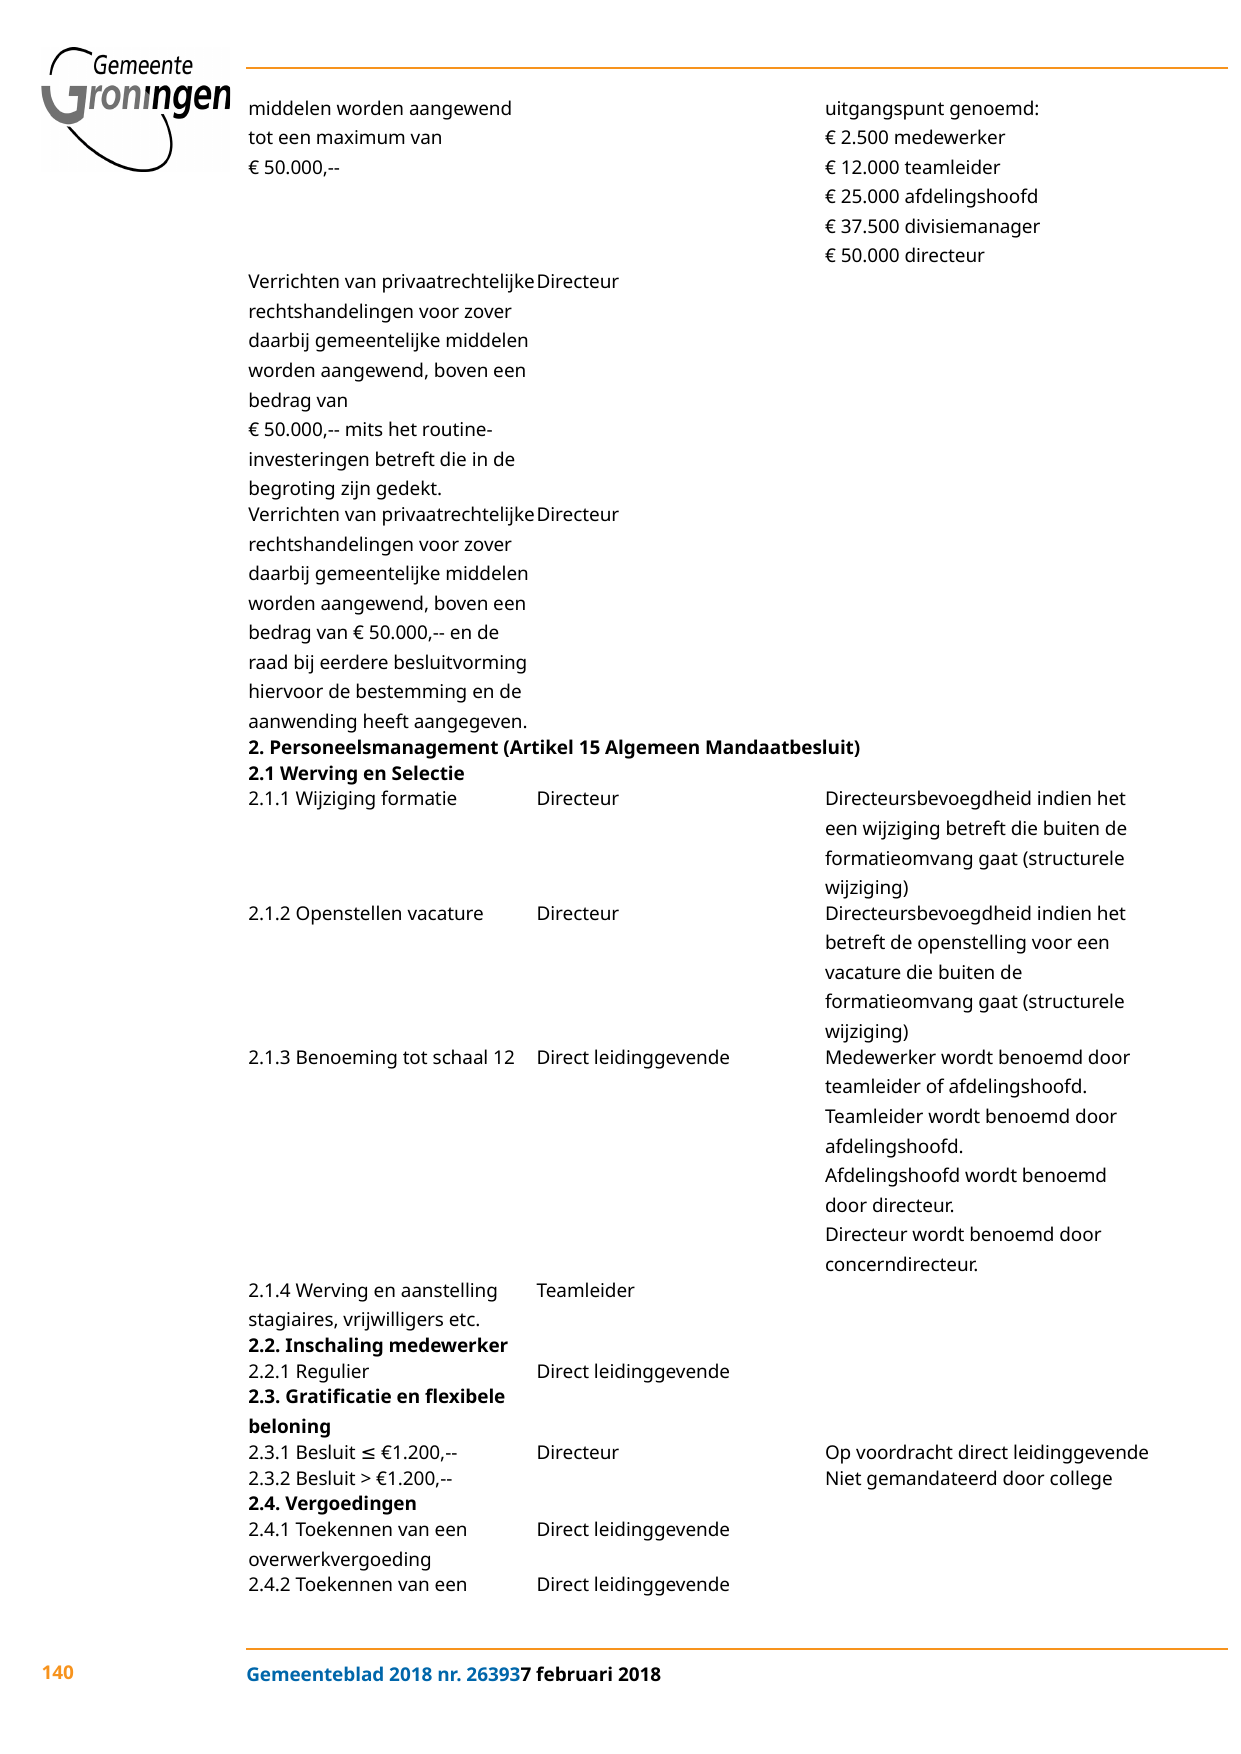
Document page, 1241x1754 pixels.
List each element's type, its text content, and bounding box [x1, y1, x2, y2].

table_cell [825, 1516, 1152, 1571]
table_cell 2.1.2 Openstellen vacature [248, 900, 536, 1044]
table_cell Verrichten van privaatrechtelijke rechtshandelingen voor zover daarbij gemeentelijke middelen worden aangewend, boven een bedrag van € 50.000,-- en de raad bij eerdere besluitvorming hiervoor de bestemming en de aanwending heeft aangegeven. [248, 501, 536, 734]
table_cell [536, 1490, 825, 1516]
table_cell Directeur [536, 786, 825, 900]
table_cell Medewerker wordt benoemd door teamleider of afdelingshoofd. Teamleider wordt benoemd door afdelingshoofd. Afdelingshoofd wordt benoemd door directeur. Directeur wordt benoemd door concerndirecteur. [825, 1044, 1152, 1277]
table_cell [825, 269, 1152, 501]
table_cell [536, 760, 825, 786]
table_cell Directeur [536, 501, 825, 734]
table_cell uitgangspunt genoemd: € 2.500 medewerker € 12.000 teamleider € 25.000 afdelingshoofd € 37.500 divisiemanager € 50.000 directeur [825, 95, 1152, 268]
table_cell 2.1 Werving en Selectie [248, 760, 536, 786]
table_cell Direct leidinggevende [536, 1358, 825, 1384]
table_cell Direct leidinggevende [536, 1516, 825, 1571]
table_cell Teamleider [536, 1277, 825, 1332]
table_cell [536, 95, 825, 268]
table_cell Directeur [536, 269, 825, 501]
table_cell 2.4.2 Toekennen van een [248, 1571, 536, 1597]
table_cell Verrichten van privaatrechtelijke rechtshandelingen voor zover daarbij gemeentelijke middelen worden aangewend, boven een bedrag van € 50.000,-- mits het routine-investeringen betreft die in de begroting zijn gedekt. [248, 269, 536, 501]
table_cell Directeur [536, 1439, 825, 1465]
table_cell [825, 1571, 1152, 1597]
table_cell Niet gemandateerd door college [825, 1465, 1152, 1490]
table_cell 2.1.4 Werving en aanstelling stagiaires, vrijwilligers etc. [248, 1277, 536, 1332]
table_cell 2.4. Vergoedingen [248, 1490, 536, 1516]
table_cell [825, 1277, 1152, 1332]
table_cell 2.1.3 Benoeming tot schaal 12 [248, 1044, 536, 1277]
table_cell 2. Personeelsmanagement (Artikel 15 Algemeen Mandaatbesluit) [248, 734, 1152, 760]
table_cell 2.2. Inschaling medewerker [248, 1332, 536, 1358]
table_cell [536, 1384, 825, 1439]
table_cell Direct leidinggevende [536, 1044, 825, 1277]
table_cell 2.3. Gratificatie en flexibele beloning [248, 1384, 536, 1439]
table_cell [825, 1490, 1152, 1516]
table_cell Direct leidinggevende [536, 1571, 825, 1597]
table_cell [536, 1465, 825, 1490]
table_cell [825, 760, 1152, 786]
table_cell Directeursbevoegdheid indien het een wijziging betreft die buiten de formatieomvang gaat (structurele wijziging) [825, 786, 1152, 900]
table_cell [536, 1332, 825, 1358]
table_cell Op voordracht direct leidinggevende [825, 1439, 1152, 1465]
table_cell Directeur [536, 900, 825, 1044]
table_cell 2.1.1 Wijziging formatie [248, 786, 536, 900]
table_cell middelen worden aangewend tot een maximum van € 50.000,-- [248, 95, 536, 268]
table_cell [825, 501, 1152, 734]
table_cell [825, 1384, 1152, 1439]
table_cell Directeursbevoegdheid indien het betreft de openstelling voor een vacature die buiten de formatieomvang gaat (structurele wijziging) [825, 900, 1152, 1044]
table_cell 2.2.1 Regulier [248, 1358, 536, 1384]
table_cell 2.3.2 Besluit > €1.200,-- [248, 1465, 536, 1490]
table_cell [825, 1358, 1152, 1384]
table_cell [825, 1332, 1152, 1358]
picture [41, 47, 231, 172]
table_cell 2.4.1 Toekennen van een overwerkvergoeding [248, 1516, 536, 1571]
table_cell 2.3.1 Besluit ≤ €1.200,-- [248, 1439, 536, 1465]
